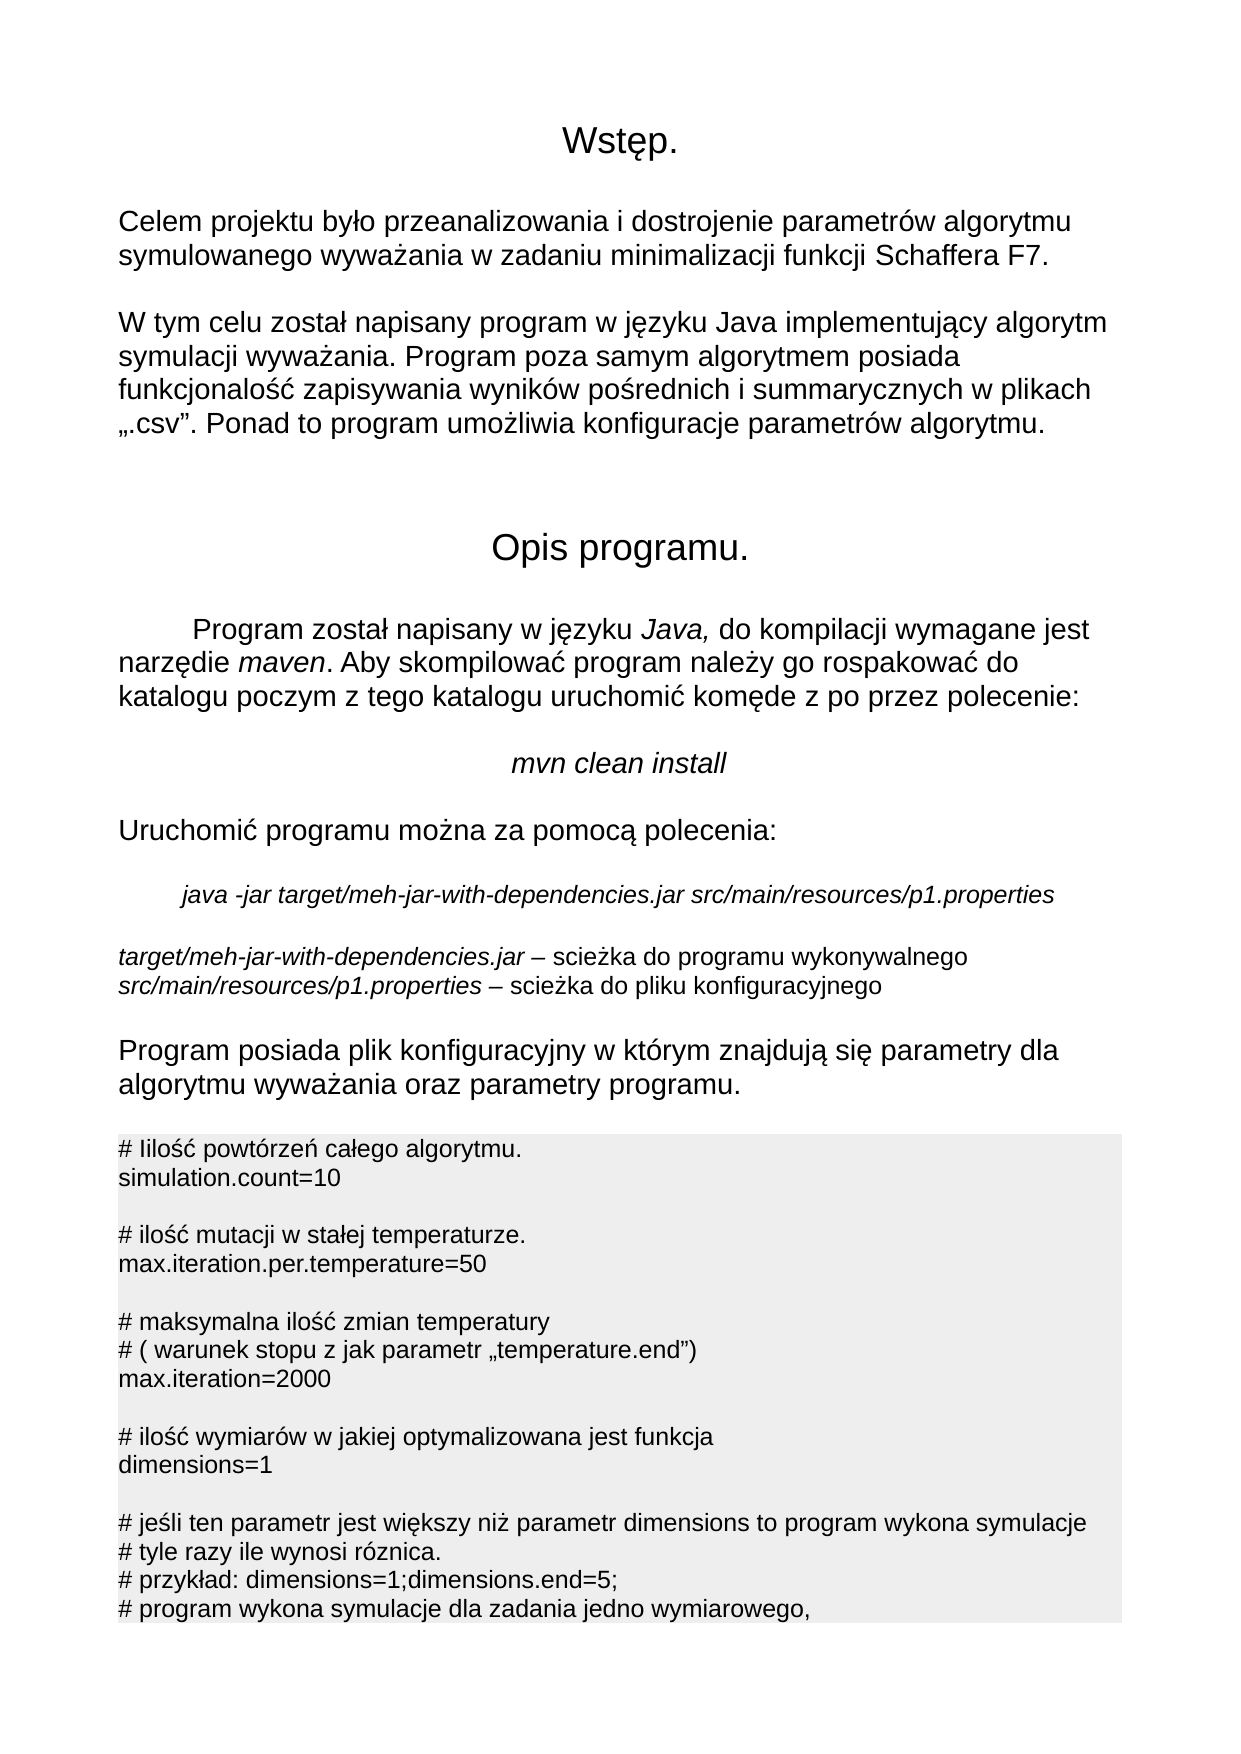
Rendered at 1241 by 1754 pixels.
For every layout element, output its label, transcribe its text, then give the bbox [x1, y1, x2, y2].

text # tyle razy ile wynosi róznica. [118, 1536, 1122, 1565]
text dimensions=1 [118, 1450, 1122, 1479]
text # ilość wymiarów w jakiej optymalizowana jest funkcja [118, 1421, 1122, 1450]
text simulation.count=10 [118, 1163, 1122, 1191]
text max.iteration=2000 [118, 1364, 1122, 1393]
text # przykład: dimensions=1;dimensions.end=5; [118, 1565, 1122, 1594]
text Program został napisany w języku Java, do kompilacji wymagane jest narzędie maven. Aby skompilować program należy go rospakować do katalogu poczym z tego katalogu uruchomić komęde z po przez polecenie: [118, 612, 1122, 712]
text # maksymalna ilość zmian temperatury [118, 1306, 1122, 1335]
text Celem projektu było przeanalizowania i dostrojenie parametrów algorytmu symulowanego wyważania w zadaniu minimalizacji funkcji Schaffera F7. [118, 204, 1122, 271]
text # ( warunek stopu z jak parametr „temperature.end”) [118, 1335, 1122, 1364]
text W tym celu został napisany program w języku Java implementujący algorytm symulacji wyważania. Program poza samym algorytmem posiada funkcjonalość zapisywania wyników pośrednich i summarycznych w plikach „.csv”. Ponad to program umożliwia konfiguracje parametrów algorytmu. [118, 305, 1122, 439]
text # program wykona symulacje dla zadania jedno wymiarowego, [118, 1594, 1122, 1623]
text src/main/resources/p1.properties – scieżka do pliku konfiguracyjnego [118, 971, 1122, 1000]
text # Iilość powtórzeń całego algorytmu. [118, 1134, 1122, 1163]
text # ilość mutacji w stałej temperaturze. [118, 1220, 1122, 1249]
text max.iteration.per.temperature=50 [118, 1249, 1122, 1278]
text Wstęp. [118, 118, 1122, 161]
text Program posiada plik konfiguracyjny w którym znajdują się parametry dla algorytmu wyważania oraz parametry programu. [118, 1033, 1122, 1100]
text Uruchomić programu można za pomocą polecenia: [118, 813, 1122, 846]
text Opis programu. [118, 525, 1122, 568]
text # jeśli ten parametr jest większy niż parametr dimensions to program wykona symulacje [118, 1508, 1122, 1536]
text java -jar target/meh-jar-with-dependencies.jar src/main/resources/p1.properties [118, 880, 1122, 909]
text mvn clean install [118, 746, 1122, 779]
text target/meh-jar-with-dependencies.jar – scieżka do programu wykonywalnego [118, 942, 1122, 971]
